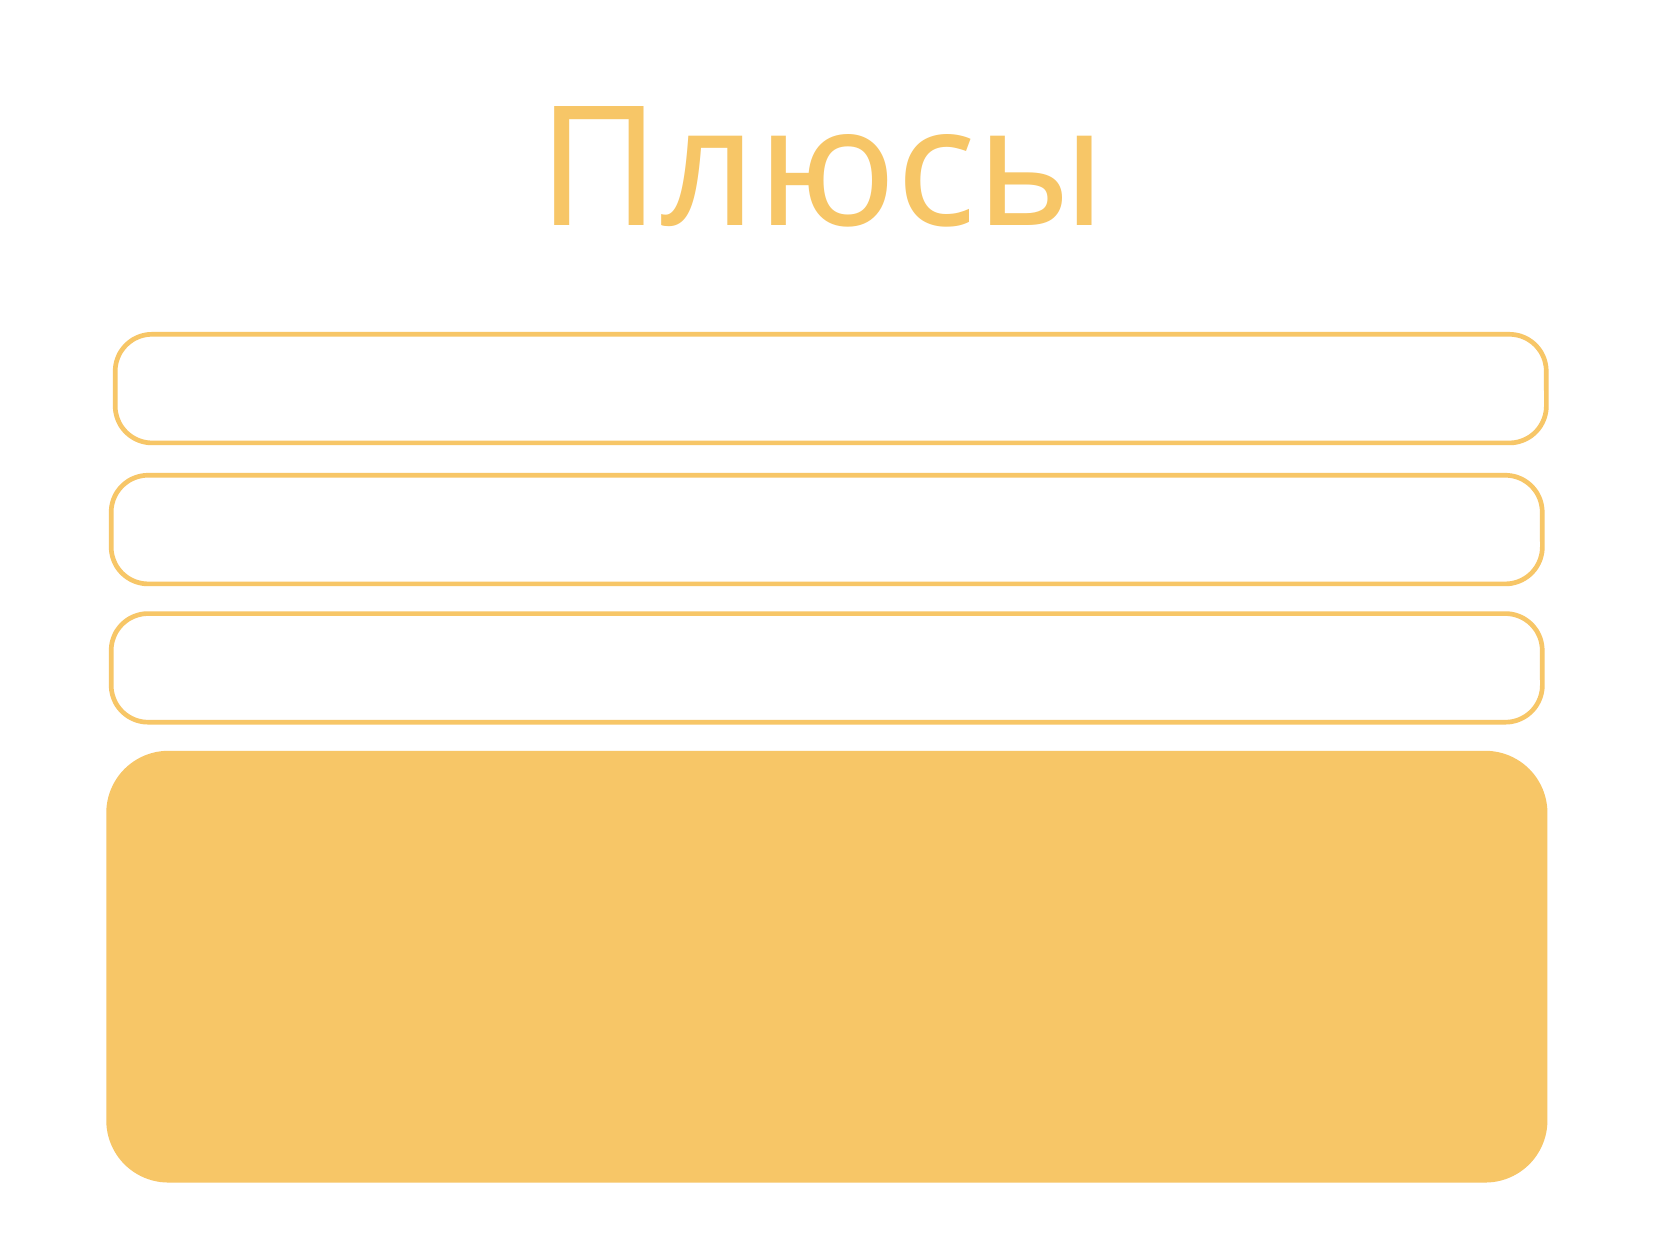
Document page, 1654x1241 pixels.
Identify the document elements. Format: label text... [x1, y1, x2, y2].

text_box [107, 751, 1547, 1182]
text_box Плюсы [277, 38, 1369, 260]
